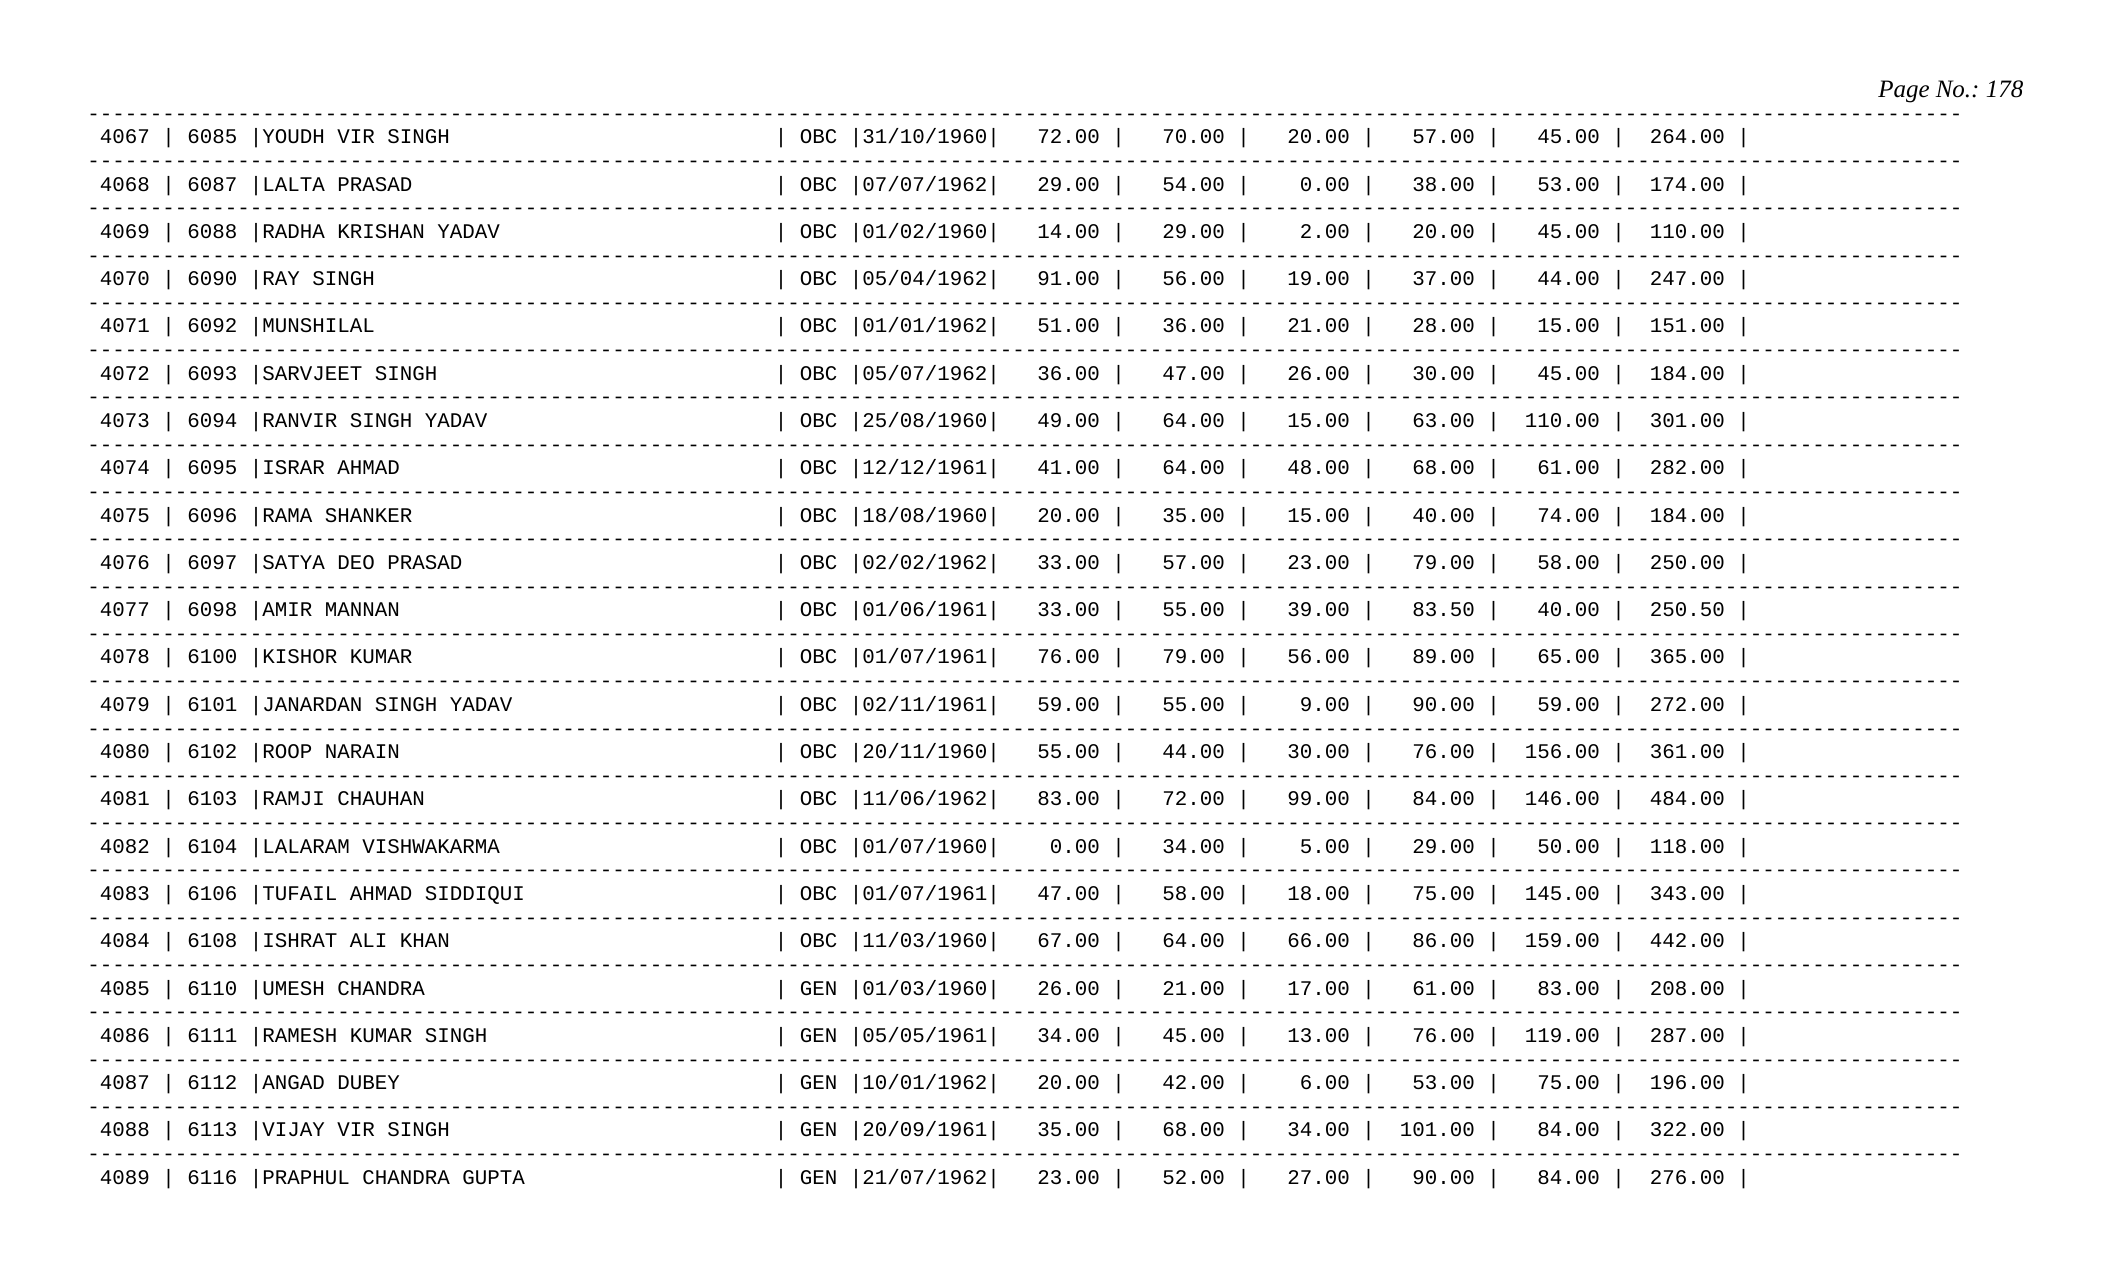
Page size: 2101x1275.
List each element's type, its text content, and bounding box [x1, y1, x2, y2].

text 4072 | 6093 |SARVJEET SINGH | OBC |05/07/1962| 36.00 | 47.00 | 26.00 | 30.00 | 45.00 | 184.00 | [87, 363, 2025, 386]
text 4069 | 6088 |RADHA KRISHAN YADAV | OBC |01/02/1960| 14.00 | 29.00 | 2.00 | 20.00 | 45.00 | 110.00 | [87, 221, 2025, 244]
text 4071 | 6092 |MUNSHILAL | OBC |01/01/1962| 51.00 | 36.00 | 21.00 | 28.00 | 15.00 | 151.00 | [87, 316, 2025, 339]
text 4073 | 6094 |RANVIR SINGH YADAV | OBC |25/08/1960| 49.00 | 64.00 | 15.00 | 63.00 | 110.00 | 301.00 | [87, 410, 2025, 434]
text ------------------------------------------------------------------------------------------------------------------------------------------------------ [87, 1048, 2025, 1072]
text ------------------------------------------------------------------------------------------------------------------------------------------------------ [87, 481, 2025, 505]
text ------------------------------------------------------------------------------------------------------------------------------------------------------ [87, 150, 2025, 174]
text ------------------------------------------------------------------------------------------------------------------------------------------------------ [87, 576, 2025, 599]
text ------------------------------------------------------------------------------------------------------------------------------------------------------ [87, 954, 2025, 978]
text 4086 | 6111 |RAMESH KUMAR SINGH | GEN |05/05/1961| 34.00 | 45.00 | 13.00 | 76.00 | 119.00 | 287.00 | [87, 1025, 2025, 1048]
text 4078 | 6100 |KISHOR KUMAR | OBC |01/07/1961| 76.00 | 79.00 | 56.00 | 89.00 | 65.00 | 365.00 | [87, 647, 2025, 670]
text 4074 | 6095 |ISRAR AHMAD | OBC |12/12/1961| 41.00 | 64.00 | 48.00 | 68.00 | 61.00 | 282.00 | [87, 457, 2025, 481]
text 4085 | 6110 |UMESH CHANDRA | GEN |01/03/1960| 26.00 | 21.00 | 17.00 | 61.00 | 83.00 | 208.00 | [87, 978, 2025, 1001]
text ------------------------------------------------------------------------------------------------------------------------------------------------------ [87, 244, 2025, 268]
text 4068 | 6087 |LALTA PRASAD | OBC |07/07/1962| 29.00 | 54.00 | 0.00 | 38.00 | 53.00 | 174.00 | [87, 174, 2025, 197]
text ------------------------------------------------------------------------------------------------------------------------------------------------------ [87, 670, 2025, 694]
text 4077 | 6098 |AMIR MANNAN | OBC |01/06/1961| 33.00 | 55.00 | 39.00 | 83.50 | 40.00 | 250.50 | [87, 599, 2025, 623]
text ------------------------------------------------------------------------------------------------------------------------------------------------------ [87, 812, 2025, 836]
text ------------------------------------------------------------------------------------------------------------------------------------------------------ [87, 292, 2025, 316]
text 4079 | 6101 |JANARDAN SINGH YADAV | OBC |02/11/1961| 59.00 | 55.00 | 9.00 | 90.00 | 59.00 | 272.00 | [87, 694, 2025, 717]
text 4088 | 6113 |VIJAY VIR SINGH | GEN |20/09/1961| 35.00 | 68.00 | 34.00 | 101.00 | 84.00 | 322.00 | [87, 1119, 2025, 1143]
text ------------------------------------------------------------------------------------------------------------------------------------------------------ [87, 339, 2025, 363]
text ------------------------------------------------------------------------------------------------------------------------------------------------------ [87, 528, 2025, 552]
text 4084 | 6108 |ISHRAT ALI KHAN | OBC |11/03/1960| 67.00 | 64.00 | 66.00 | 86.00 | 159.00 | 442.00 | [87, 930, 2025, 954]
text ------------------------------------------------------------------------------------------------------------------------------------------------------ [87, 1143, 2025, 1167]
text 4081 | 6103 |RAMJI CHAUHAN | OBC |11/06/1962| 83.00 | 72.00 | 99.00 | 84.00 | 146.00 | 484.00 | [87, 788, 2025, 812]
text 4080 | 6102 |ROOP NARAIN | OBC |20/11/1960| 55.00 | 44.00 | 30.00 | 76.00 | 156.00 | 361.00 | [87, 741, 2025, 765]
text ------------------------------------------------------------------------------------------------------------------------------------------------------ [87, 907, 2025, 930]
text 4076 | 6097 |SATYA DEO PRASAD | OBC |02/02/1962| 33.00 | 57.00 | 23.00 | 79.00 | 58.00 | 250.00 | [87, 552, 2025, 576]
text ------------------------------------------------------------------------------------------------------------------------------------------------------ [87, 1001, 2025, 1025]
text ------------------------------------------------------------------------------------------------------------------------------------------------------ [87, 717, 2025, 741]
text ------------------------------------------------------------------------------------------------------------------------------------------------------ [87, 197, 2025, 221]
text ------------------------------------------------------------------------------------------------------------------------------------------------------ [87, 103, 2025, 126]
text 4089 | 6116 |PRAPHUL CHANDRA GUPTA | GEN |21/07/1962| 23.00 | 52.00 | 27.00 | 90.00 | 84.00 | 276.00 | [87, 1167, 2025, 1190]
text 4083 | 6106 |TUFAIL AHMAD SIDDIQUI | OBC |01/07/1961| 47.00 | 58.00 | 18.00 | 75.00 | 145.00 | 343.00 | [87, 883, 2025, 907]
text ------------------------------------------------------------------------------------------------------------------------------------------------------ [87, 765, 2025, 788]
text ------------------------------------------------------------------------------------------------------------------------------------------------------ [87, 386, 2025, 410]
text 4082 | 6104 |LALARAM VISHWAKARMA | OBC |01/07/1960| 0.00 | 34.00 | 5.00 | 29.00 | 50.00 | 118.00 | [87, 836, 2025, 859]
text 4070 | 6090 |RAY SINGH | OBC |05/04/1962| 91.00 | 56.00 | 19.00 | 37.00 | 44.00 | 247.00 | [87, 268, 2025, 292]
text ------------------------------------------------------------------------------------------------------------------------------------------------------ [87, 1096, 2025, 1119]
text ------------------------------------------------------------------------------------------------------------------------------------------------------ [87, 434, 2025, 457]
text 4087 | 6112 |ANGAD DUBEY | GEN |10/01/1962| 20.00 | 42.00 | 6.00 | 53.00 | 75.00 | 196.00 | [87, 1072, 2025, 1096]
text 4067 | 6085 |YOUDH VIR SINGH | OBC |31/10/1960| 72.00 | 70.00 | 20.00 | 57.00 | 45.00 | 264.00 | [87, 126, 2025, 150]
text ------------------------------------------------------------------------------------------------------------------------------------------------------ [87, 623, 2025, 647]
text 4075 | 6096 |RAMA SHANKER | OBC |18/08/1960| 20.00 | 35.00 | 15.00 | 40.00 | 74.00 | 184.00 | [87, 505, 2025, 528]
text ------------------------------------------------------------------------------------------------------------------------------------------------------ [87, 859, 2025, 883]
